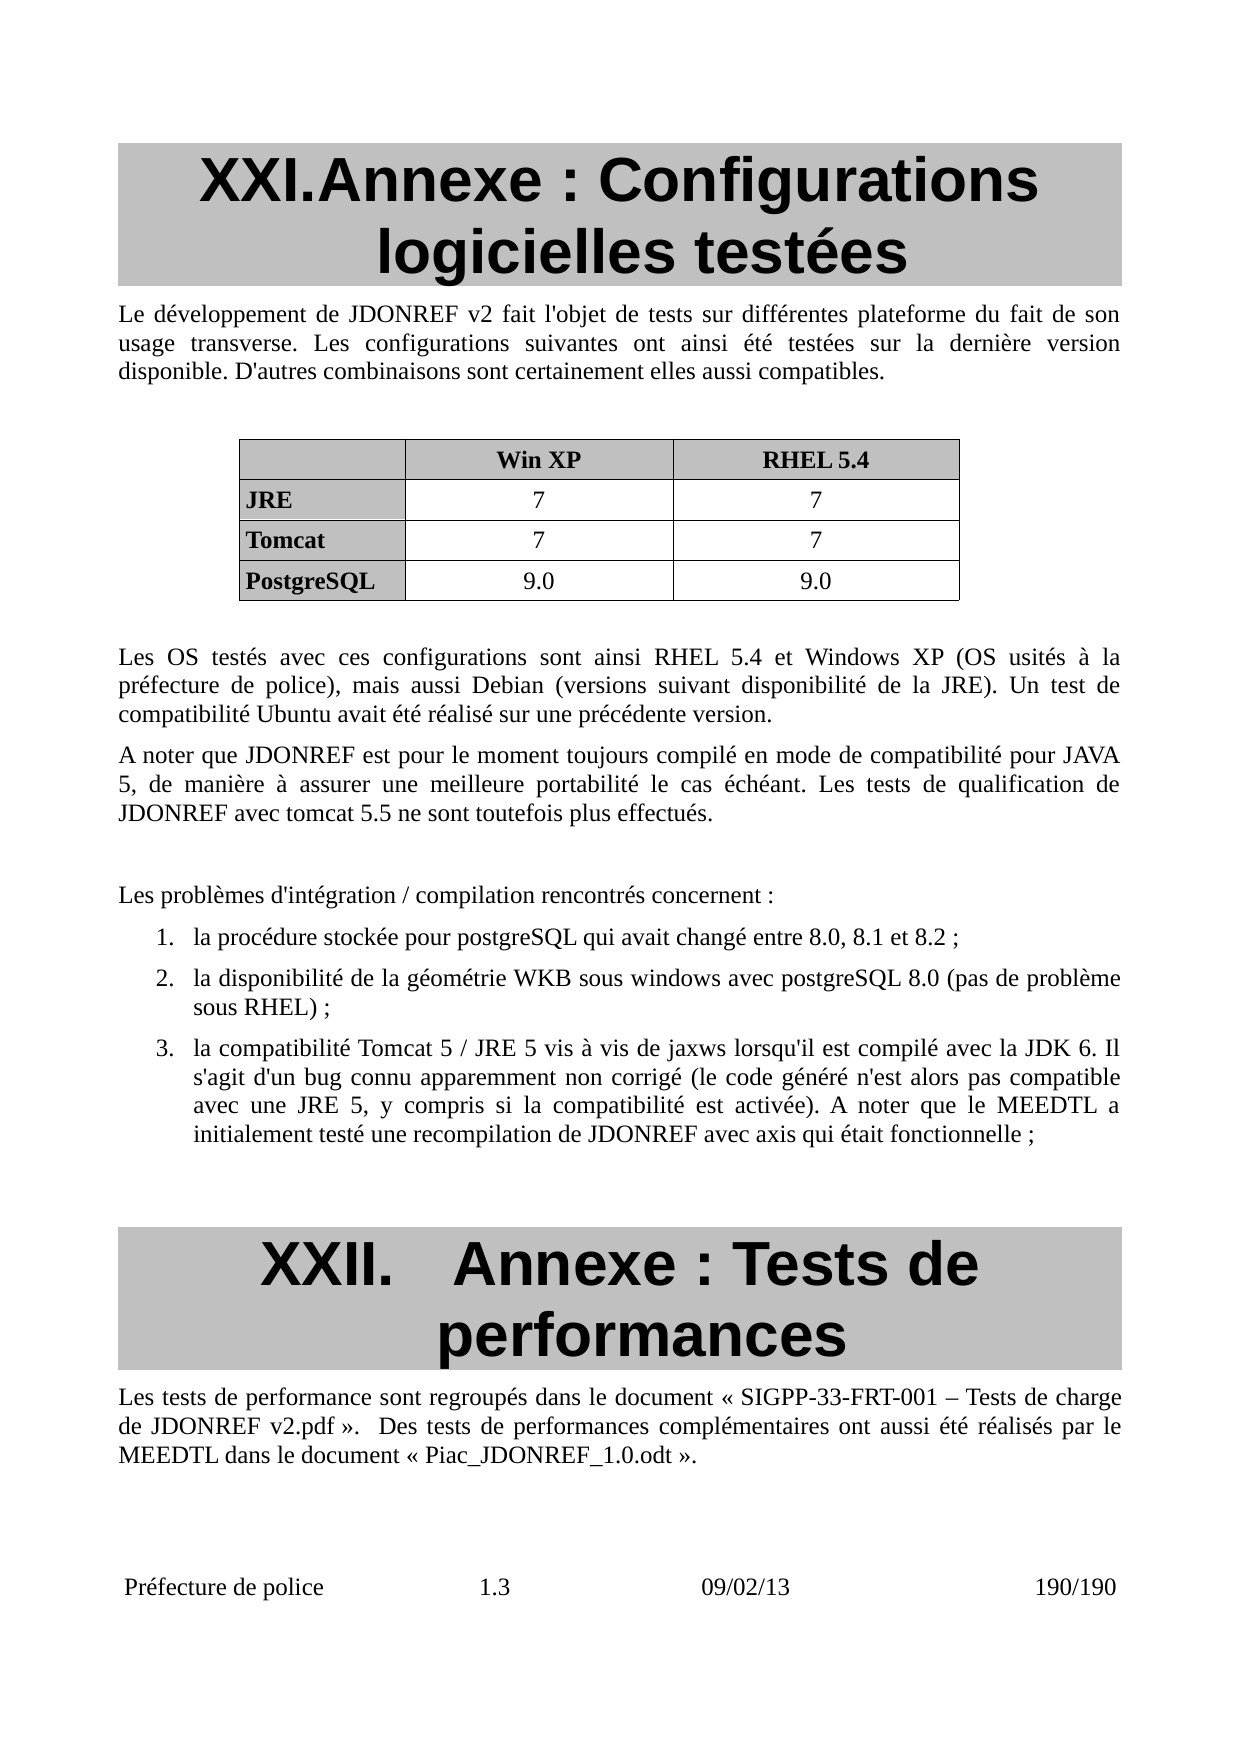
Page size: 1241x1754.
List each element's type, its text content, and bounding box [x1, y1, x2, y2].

table_cell PostgreSQL [240, 561, 405, 600]
list la compatibilité Tomcat 5 / JRE 5 vis à vis de jaxws lorsqu'il est compilé avec la JDK 6. Il s'agit d'un bug connu apparemment non corrigé (le code généré n'est alors pas compatible avec une JRE 5, y compris si la compatibilité est activée). A noter que le MEEDTL a initialement testé une recompilation de JDONREF avec axis qui était fonctionnelle ; [156, 1033, 1122, 1148]
list la disponibilité de la géométrie WKB sous windows avec postgreSQL 8.0 (pas de problème sous RHEL) ; [156, 963, 1122, 1020]
subtitle Annexe : Tests de performances [118, 1227, 1122, 1370]
table_cell 9.0 [406, 561, 673, 600]
table_header [240, 440, 405, 479]
table_cell 7 [406, 521, 673, 560]
table_header RHEL 5.4 [674, 440, 959, 479]
text Les problèmes d'intégration / compilation rencontrés concernent : [118, 880, 1122, 909]
table_cell 7 [674, 521, 959, 560]
table_cell Tomcat [240, 521, 405, 560]
text Les OS testés avec ces configurations sont ainsi RHEL 5.4 et Windows XP (OS usités à la préfecture de police), mais aussi Debian (versions suivant disponibilité de la JRE). Un test de compatibilité Ubuntu avait été réalisé sur une précédente version. [118, 642, 1122, 728]
table_cell JRE [240, 480, 405, 519]
subtitle Annexe : Configurations logicielles testées [118, 143, 1122, 286]
list la procédure stockée pour postgreSQL qui avait changé entre 8.0, 8.1 et 8.2 ; [156, 922, 1122, 950]
text A noter que JDONREF est pour le moment toujours compilé en mode de compatibilité pour JAVA 5, de manière à assurer une meilleure portabilité le cas échéant. Les tests de qualification de JDONREF avec tomcat 5.5 ne sont toutefois plus effectués. [118, 740, 1122, 827]
text Les tests de performance sont regroupés dans le document « SIGPP-33-FRT-001 – Tests de charge de JDONREF v2.pdf ». Des tests de performances complémentaires ont aussi été réalisés par le MEEDTL dans le document « Piac_JDONREF_1.0.odt ». [118, 1382, 1122, 1469]
table_cell 9.0 [674, 561, 959, 600]
text Le développement de JDONREF v2 fait l'objet de tests sur différentes plateforme du fait de son usage transverse. Les configurations suivantes ont ainsi été testées sur la dernière version disponible. D'autres combinaisons sont certainement elles aussi compatibles. [118, 299, 1122, 385]
table_cell 7 [406, 480, 673, 519]
table_cell 7 [674, 480, 959, 519]
table_header Win XP [406, 440, 673, 479]
